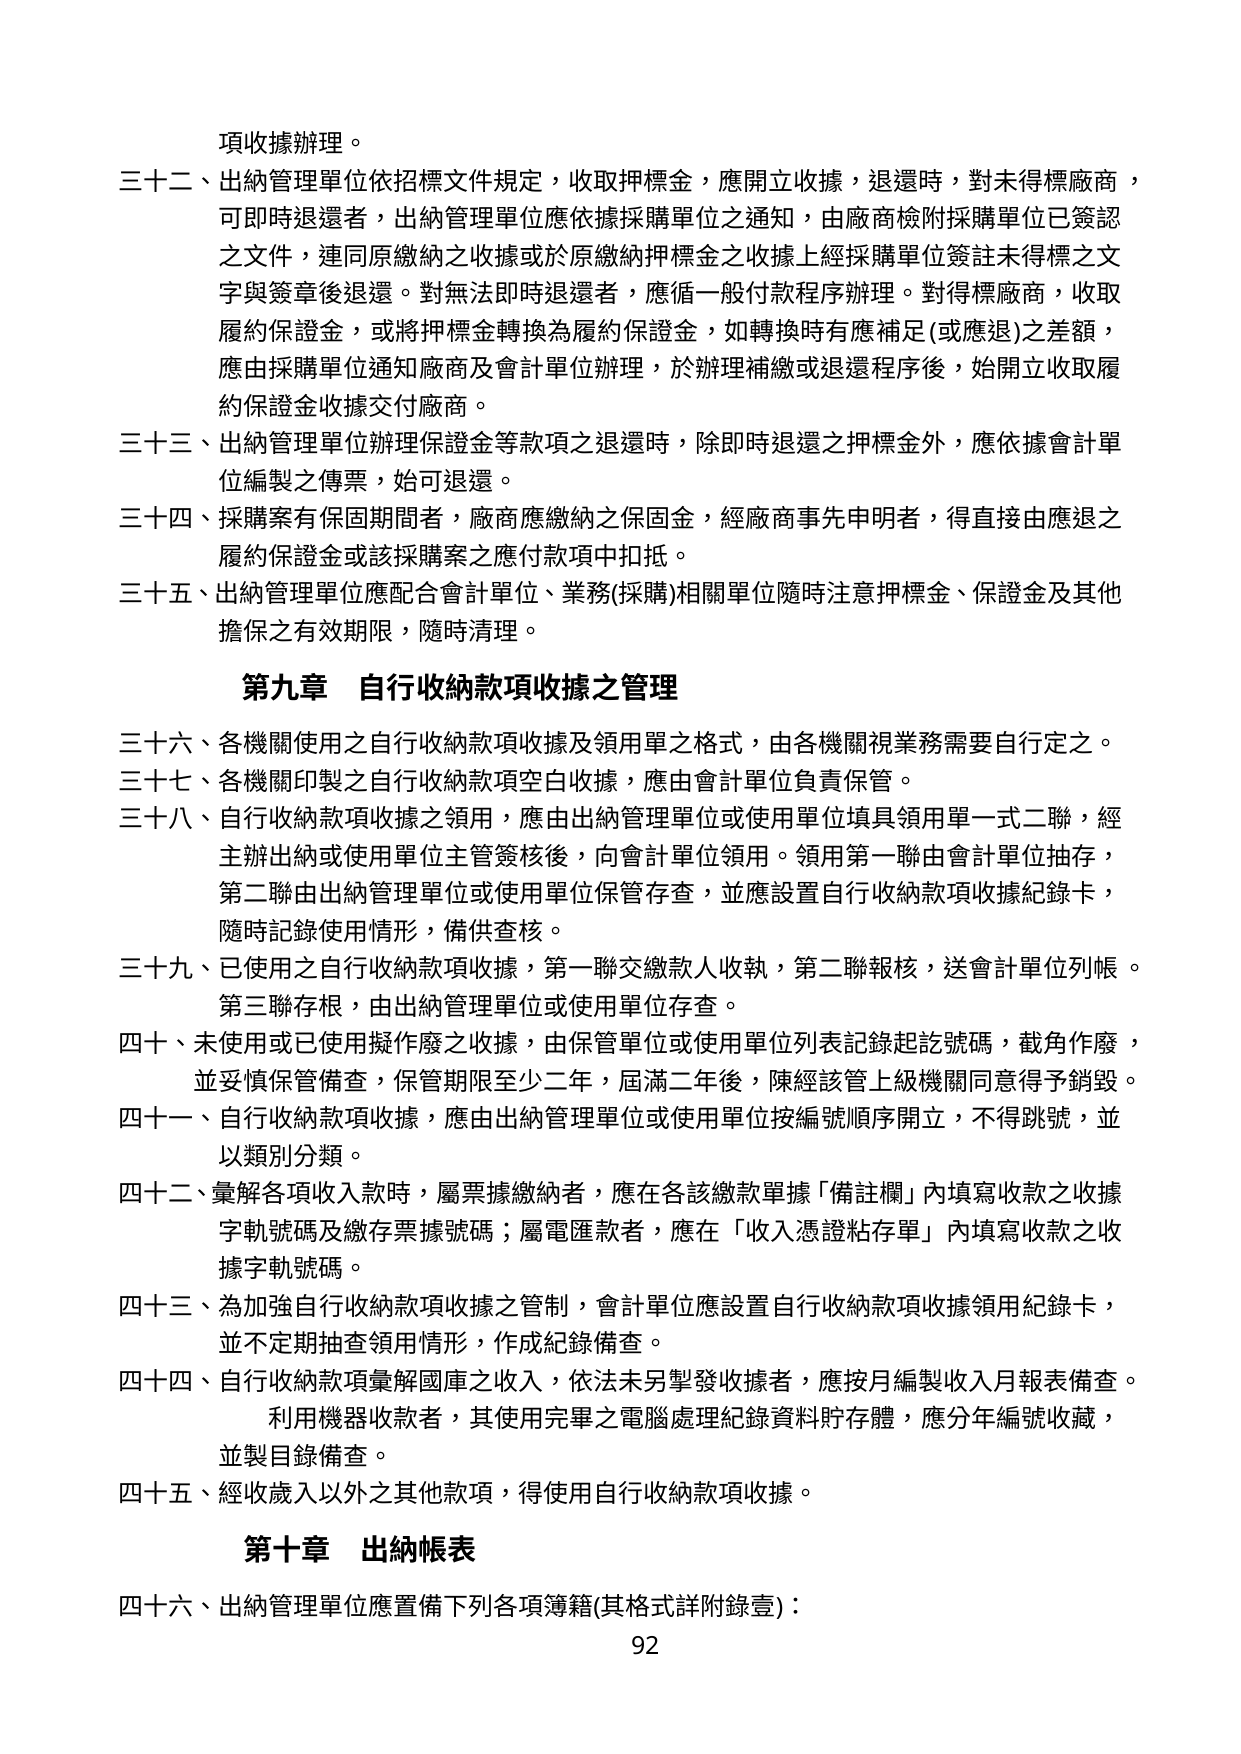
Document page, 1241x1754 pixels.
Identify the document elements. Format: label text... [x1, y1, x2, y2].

text 三十四、採購案有保固期間者，廠商應繳納之保固金，經廠商事先申明者，得直接由應退之履約保證金或該採購案之應付款項中扣抵。 [118, 498, 1122, 573]
text 三十六、各機關使用之自行收納款項收據及領用單之格式，由各機關視業務需要自行定之。 [118, 723, 1122, 760]
text 四十一、自行收納款項收據，應由出納管理單位或使用單位按編號順序開立，不得跳號，並以類別分類。 [118, 1098, 1122, 1173]
text 四十二、彙解各項收入款時，屬票據繳納者，應在各該繳款單據「備註欄」內填寫收款之收據字軌號碼及繳存票據號碼；屬電匯款者，應在「收入憑證粘存單」內填寫收款之收據字軌號碼。 [118, 1173, 1122, 1285]
text 三十二、出納管理單位依招標文件規定，收取押標金，應開立收據，退還時，對未得標廠商，可即時退還者，出納管理單位應依據採購單位之通知，由廠商檢附採購單位已簽認之文件，連同原繳納之收據或於原繳納押標金之收據上經採購單位簽註未得標之文字與簽章後退還。對無法即時退還者，應循一般付款程序辦理。對得標廠商，收取履約保證金，或將押標金轉換為履約保證金，如轉換時有應補足(或應退)之差額，應由採購單位通知廠商及會計單位辦理，於辦理補繳或退還程序後，始開立收取履約保證金收據交付廠商。 [118, 160, 1122, 423]
text 三十五、出納管理單位應配合會計單位、業務(採購)相關單位隨時注意押標金、保證金及其他擔保之有效期限，隨時清理。 [118, 573, 1122, 648]
text 四十六、出納管理單位應置備下列各項簿籍(其格式詳附錄壹)： [118, 1585, 1122, 1623]
text 四十三、為加強自行收納款項收據之管制，會計單位應設置自行收納款項收據領用紀錄卡，並不定期抽查領用情形，作成紀錄備查。 [118, 1285, 1122, 1360]
text 三十七、各機關印製之自行收納款項空白收據，應由會計單位負責保管。 [118, 760, 1122, 798]
text 第九章 自行收納款項收據之管理 [118, 648, 1122, 723]
text 利用機器收款者，其使用完畢之電腦處理紀錄資料貯存體，應分年編號收藏，並製目錄備查。 [218, 1398, 1122, 1473]
text 四十四、自行收納款項彙解國庫之收入，依法未另掣發收據者，應按月編製收入月報表備查。 [118, 1360, 1122, 1398]
text 四十、未使用或已使用擬作廢之收據，由保管單位或使用單位列表記錄起訖號碼，截角作廢，並妥慎保管備查，保管期限至少二年，屆滿二年後，陳經該管上級機關同意得予銷毀。 [118, 1023, 1122, 1098]
text 三十八、自行收納款項收據之領用，應由出納管理單位或使用單位填具領用單一式二聯，經主辦出納或使用單位主管簽核後，向會計單位領用。領用第一聯由會計單位抽存，第二聯由出納管理單位或使用單位保管存查，並應設置自行收納款項收據紀錄卡，隨時記錄使用情形，備供查核。 [118, 798, 1122, 948]
text 第十章 出納帳表 [118, 1510, 1122, 1585]
text 四十五、經收歲入以外之其他款項，得使用自行收納款項收據。 [118, 1473, 1122, 1510]
text 三十三、出納管理單位辦理保證金等款項之退還時，除即時退還之押標金外，應依據會計單位編製之傳票，始可退還。 [118, 423, 1122, 498]
text 三十九、已使用之自行收納款項收據，第一聯交繳款人收執，第二聯報核，送會計單位列帳。第三聯存根，由出納管理單位或使用單位存查。 [118, 948, 1122, 1023]
text 項收據辦理。 [118, 123, 1122, 160]
